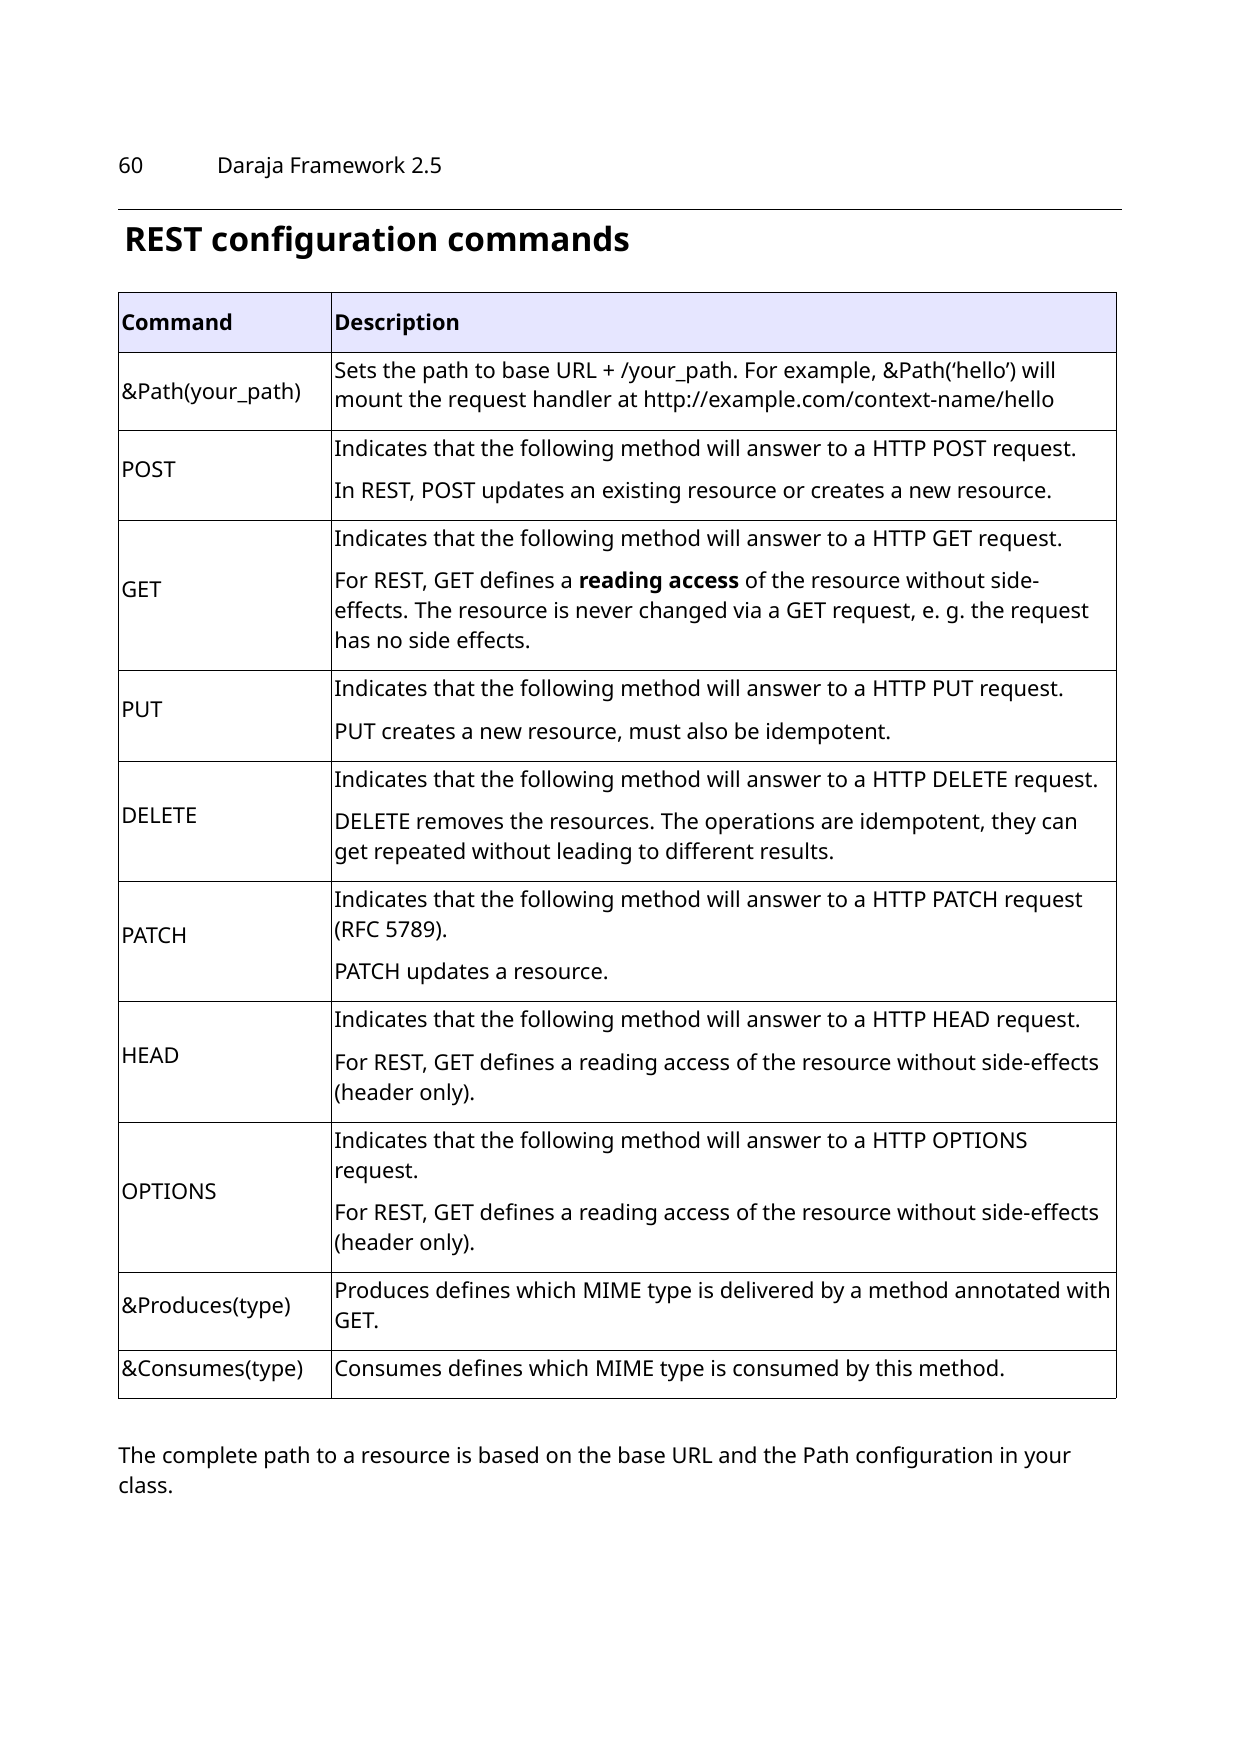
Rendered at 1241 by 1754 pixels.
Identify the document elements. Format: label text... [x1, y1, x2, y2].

table_cell Indicates that the following method will answer to a HTTP GET request. For REST, GET defines a reading access of the resource without side-effects. The resource is never changed via a GET request, e. g. the request has no side effects. [332, 521, 1116, 670]
table_header Command [119, 293, 331, 352]
table_cell &Path(your_path) [119, 353, 331, 430]
table_cell PUT [119, 671, 331, 761]
table_cell HEAD [119, 1002, 331, 1122]
table_cell OPTIONS [119, 1123, 331, 1272]
table_cell Indicates that the following method will answer to a HTTP PATCH request (RFC 5789). PATCH updates a resource. [332, 882, 1116, 1001]
table_cell DELETE [119, 762, 331, 881]
table_cell Consumes defines which MIME type is consumed by this method. [332, 1351, 1116, 1398]
table_cell Indicates that the following method will answer to a HTTP HEAD request. For REST, GET defines a reading access of the resource without side-effects (header only). [332, 1002, 1116, 1122]
table_cell &Produces(type) [119, 1273, 331, 1350]
subtitle REST configuration commands [118, 210, 1122, 268]
table_cell Produces defines which MIME type is delivered by a method annotated with GET. [332, 1273, 1116, 1350]
table_cell Indicates that the following method will answer to a HTTP DELETE request. DELETE removes the resources. The operations are idempotent, they can get repeated without leading to different results. [332, 762, 1116, 881]
table_cell Indicates that the following method will answer to a HTTP POST request. In REST, POST updates an existing resource or creates a new resource. [332, 431, 1116, 520]
table_cell Indicates that the following method will answer to a HTTP PUT request. PUT creates a new resource, must also be idempotent. [332, 671, 1116, 761]
table_cell PATCH [119, 882, 331, 1001]
text The complete path to a resource is based on the base URL and the Path configuration in your class. [118, 1441, 1122, 1500]
table_cell &Consumes(type) [119, 1351, 331, 1398]
table_header Description [332, 293, 1116, 352]
table_cell Indicates that the following method will answer to a HTTP OPTIONS request. For REST, GET defines a reading access of the resource without side-effects (header only). [332, 1123, 1116, 1272]
table_cell POST [119, 431, 331, 520]
table_cell GET [119, 521, 331, 670]
table_cell Sets the path to base URL + /your_path. For example, &Path(‘hello’) will mount the request handler at http://example.com/context-name/hello [332, 353, 1116, 430]
